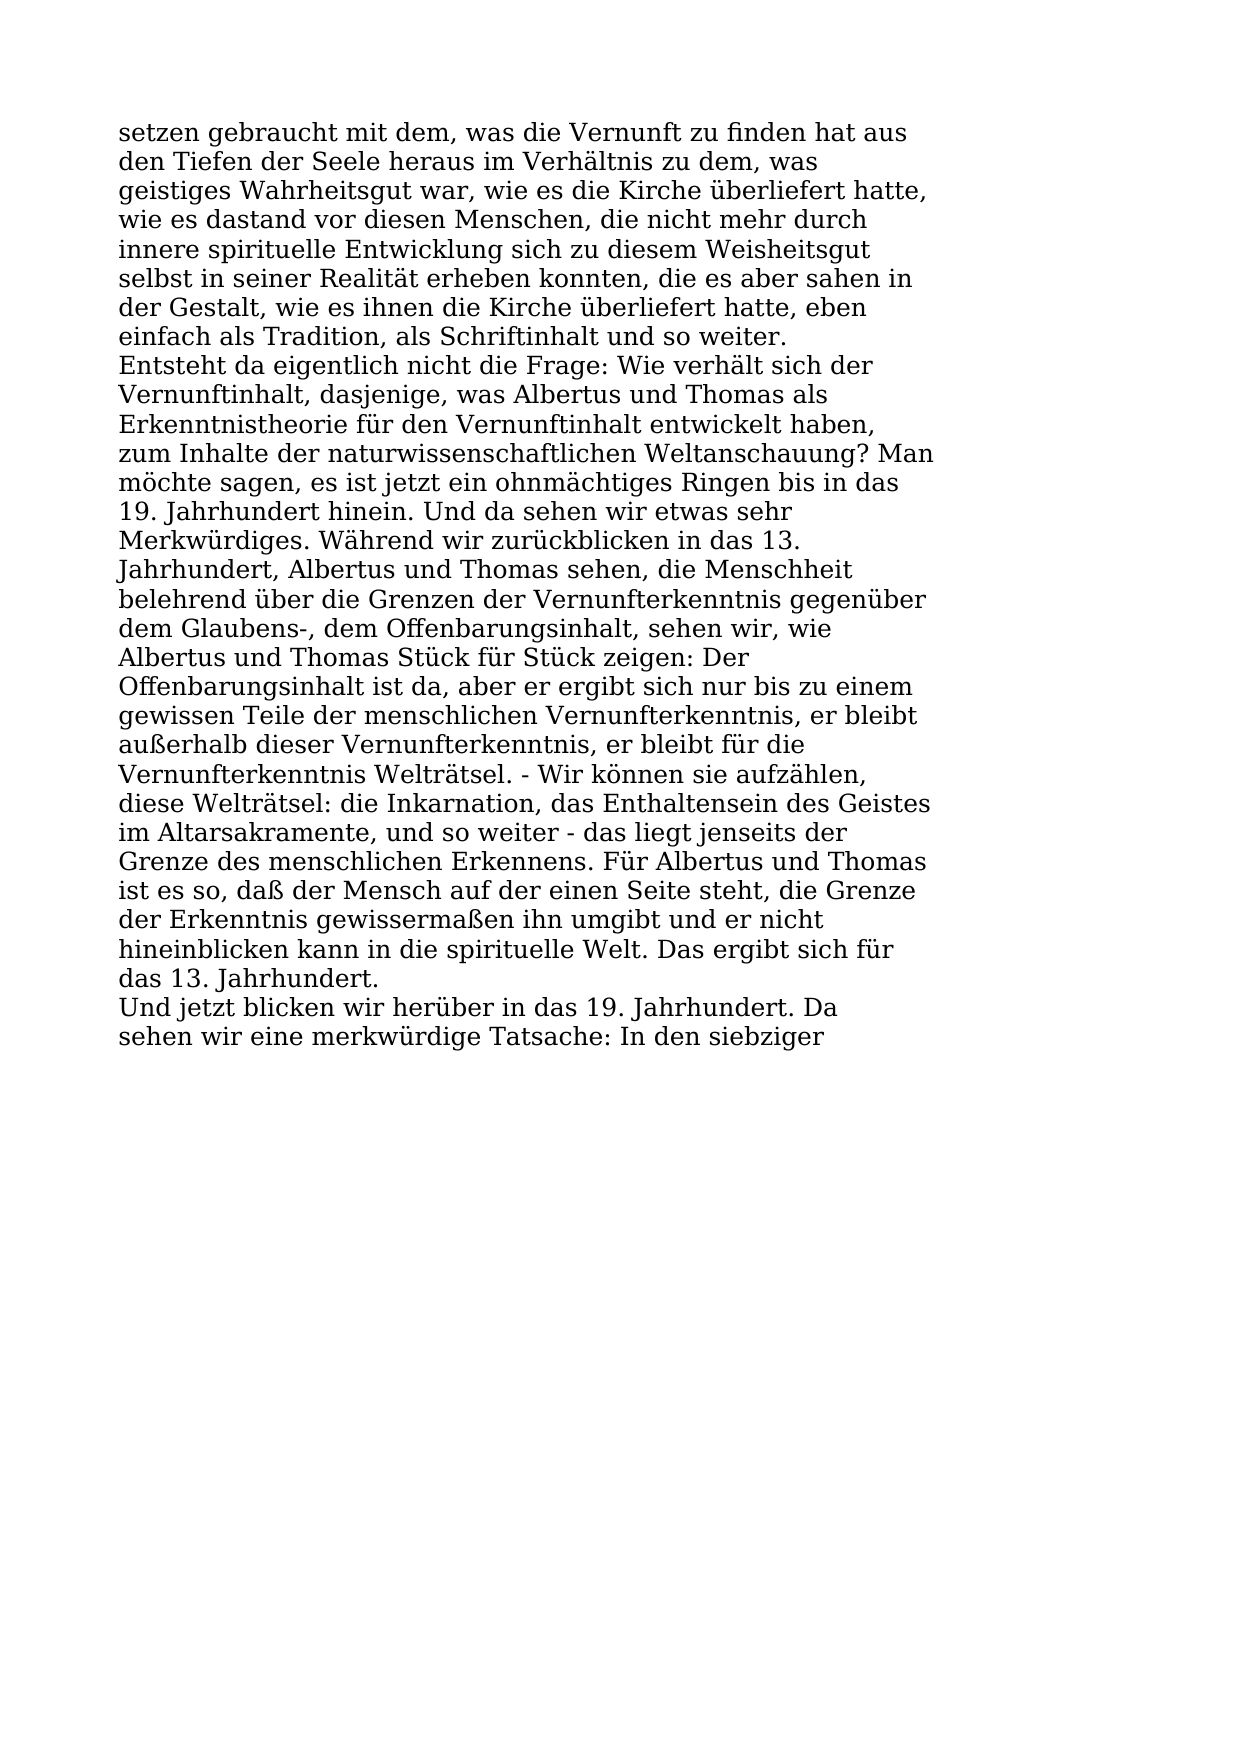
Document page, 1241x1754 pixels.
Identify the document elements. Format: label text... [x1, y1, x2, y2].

text ist es so, daß der Mensch auf der einen Seite steht, die Grenze [118, 876, 1122, 906]
text einfach als Tradition, als Schriftinhalt und so weiter. [118, 322, 1122, 351]
text 19. Jahrhundert hinein. Und da sehen wir etwas sehr [118, 497, 1122, 526]
text Erkenntnistheorie für den Vernunftinhalt entwickelt haben, [118, 410, 1122, 439]
text außerhalb dieser Vernunfterkenntnis, er bleibt für die [118, 731, 1122, 760]
text möchte sagen, es ist jetzt ein ohnmächtiges Ringen bis in das [118, 468, 1122, 497]
text dem Glaubens-, dem Offenbarungsinhalt, sehen wir, wie [118, 614, 1122, 643]
text diese Welträtsel: die Inkarnation, das Enthaltensein des Geistes [118, 789, 1122, 818]
text belehrend über die Grenzen der Vernunfterkenntnis gegenüber [118, 585, 1122, 614]
text Und jetzt blicken wir herüber in das 19. Jahrhundert. Da [118, 993, 1122, 1022]
text im Altarsakramente, und so weiter - das liegt jenseits der [118, 818, 1122, 847]
text Grenze des menschlichen Erkennens. Für Albertus und Thomas [118, 847, 1122, 876]
text der Gestalt, wie es ihnen die Kirche überliefert hatte, eben [118, 293, 1122, 322]
text Jahrhundert, Albertus und Thomas sehen, die Menschheit [118, 556, 1122, 585]
text sehen wir eine merkwürdige Tatsache: In den siebziger [118, 1022, 1122, 1051]
text Albertus und Thomas Stück für Stück zeigen: Der [118, 643, 1122, 672]
text Merkwürdiges. Während wir zurückblicken in das 13. [118, 526, 1122, 556]
text Vernunftinhalt, dasjenige, was Albertus und Thomas als [118, 381, 1122, 410]
text Offenbarungsinhalt ist da, aber er ergibt sich nur bis zu einem [118, 672, 1122, 701]
text den Tiefen der Seele heraus im Verhältnis zu dem, was [118, 147, 1122, 176]
text Vernunfterkenntnis Welträtsel. - Wir können sie aufzählen, [118, 760, 1122, 789]
text innere spirituelle Entwicklung sich zu diesem Weisheitsgut [118, 235, 1122, 264]
text geistiges Wahrheitsgut war, wie es die Kirche überliefert hatte, [118, 176, 1122, 206]
text selbst in seiner Realität erheben konnten, die es aber sahen in [118, 264, 1122, 293]
text hineinblicken kann in die spirituelle Welt. Das ergibt sich für [118, 935, 1122, 964]
text gewissen Teile der menschlichen Vernunfterkenntnis, er bleibt [118, 701, 1122, 731]
text setzen gebraucht mit dem, was die Vernunft zu finden hat aus [118, 118, 1122, 147]
text der Erkenntnis gewissermaßen ihn umgibt und er nicht [118, 906, 1122, 935]
text das 13. Jahrhundert. [118, 964, 1122, 993]
text zum Inhalte der naturwissenschaftlichen Weltanschauung? Man [118, 439, 1122, 468]
text Entsteht da eigentlich nicht die Frage: Wie verhält sich der [118, 351, 1122, 381]
text wie es dastand vor diesen Menschen, die nicht mehr durch [118, 206, 1122, 235]
